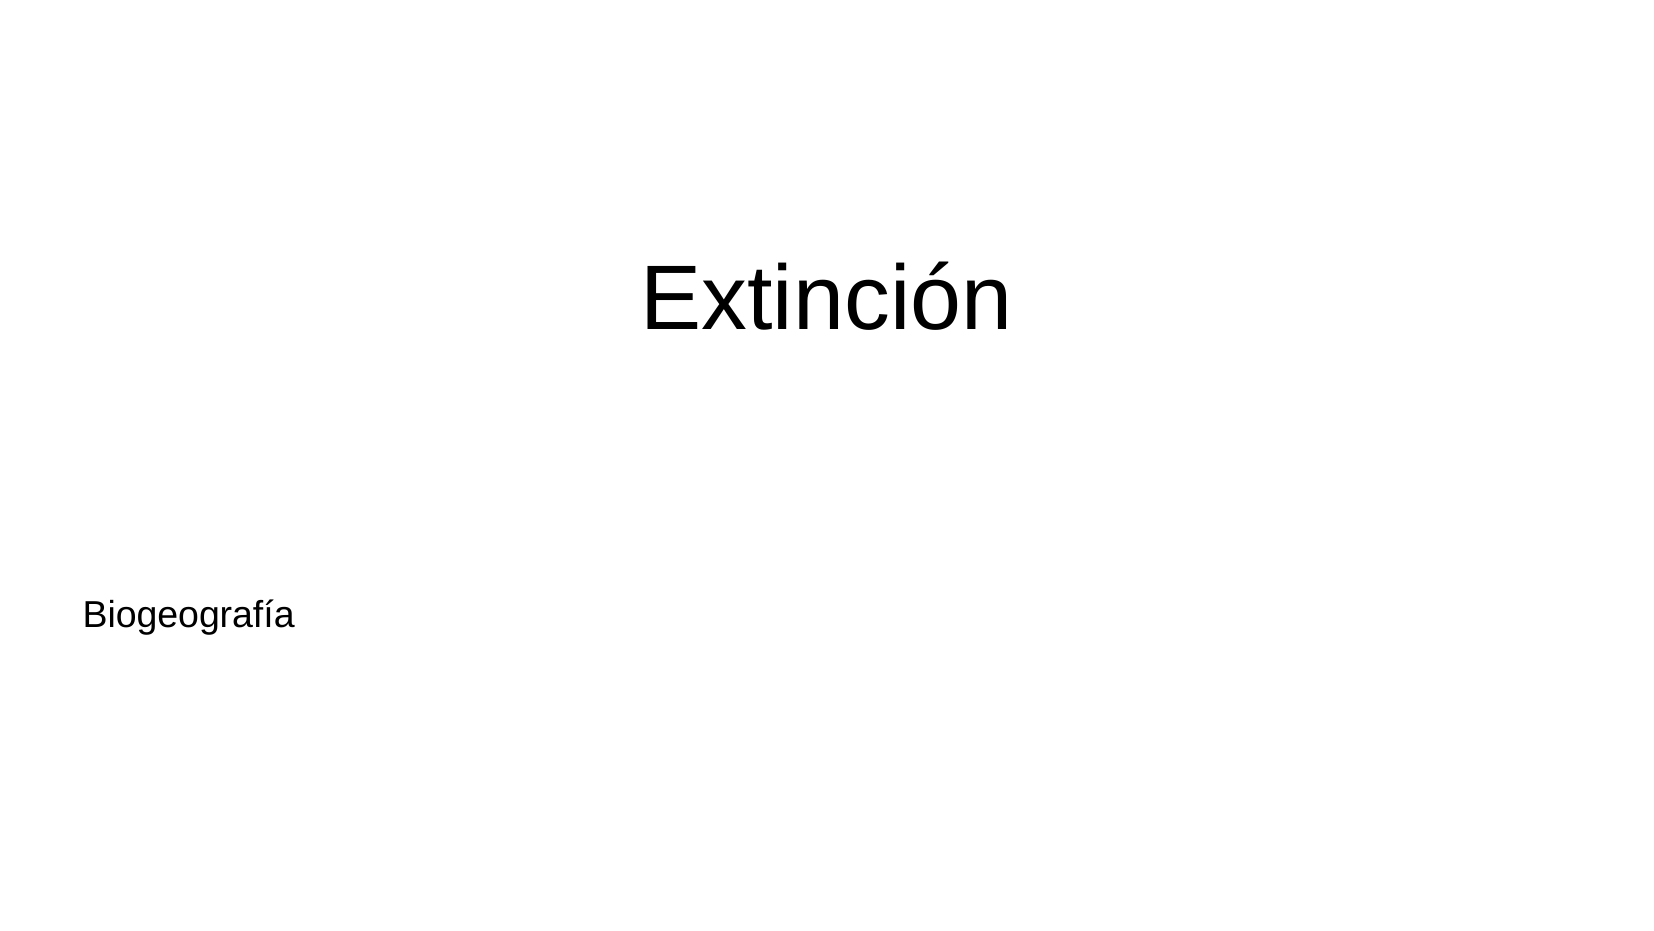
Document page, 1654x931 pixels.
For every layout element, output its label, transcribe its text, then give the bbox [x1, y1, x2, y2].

title Extinción [82, 220, 1571, 376]
subtitle Biogeografía [82, 472, 1571, 758]
